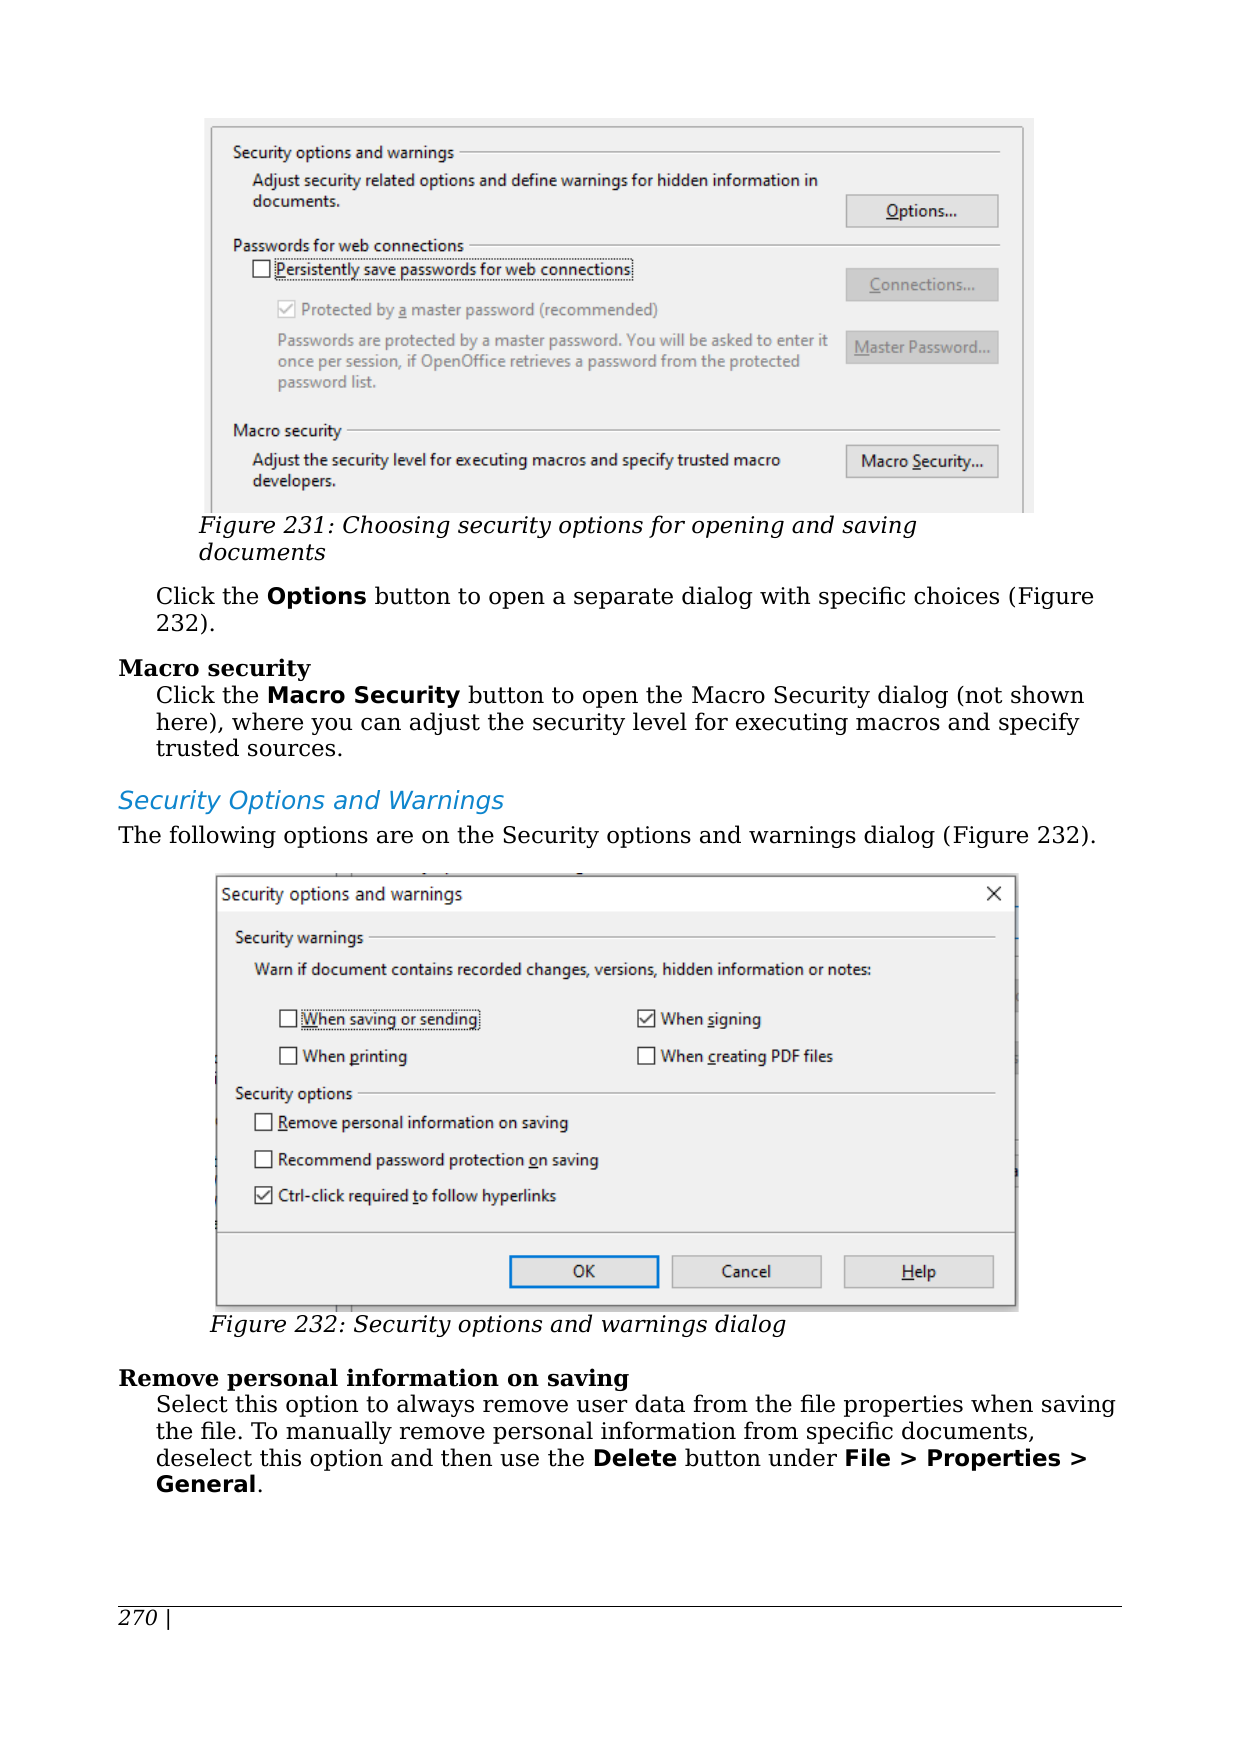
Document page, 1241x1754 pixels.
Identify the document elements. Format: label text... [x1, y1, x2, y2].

text Click the Macro Security button to open the Macro Security dialog (not shown here), where you can adjust the security level for executing macros and specify trusted sources. [156, 682, 1122, 762]
text Select this option to always remove user data from the file properties when saving the file. To manually remove personal information from specific documents, deselect this option and then use the Delete button under File > Properties > General. [156, 1391, 1122, 1498]
picture [204, 118, 1034, 513]
text Remove personal information on saving [118, 1364, 1122, 1391]
subtitle Security Options and Warnings [118, 786, 1122, 816]
text Figure 232: Security options and warnings dialog [210, 1308, 1023, 1338]
text Macro security [118, 655, 1122, 682]
picture [215, 873, 1019, 1312]
text The following options are on the Security options and warnings dialog (Figure 232). [118, 822, 1122, 849]
text Click the Options button to open a separate dialog with specific choices (Figure 232). [156, 583, 1122, 637]
text Figure 231: Choosing security options for opening and saving documents [199, 509, 1034, 566]
